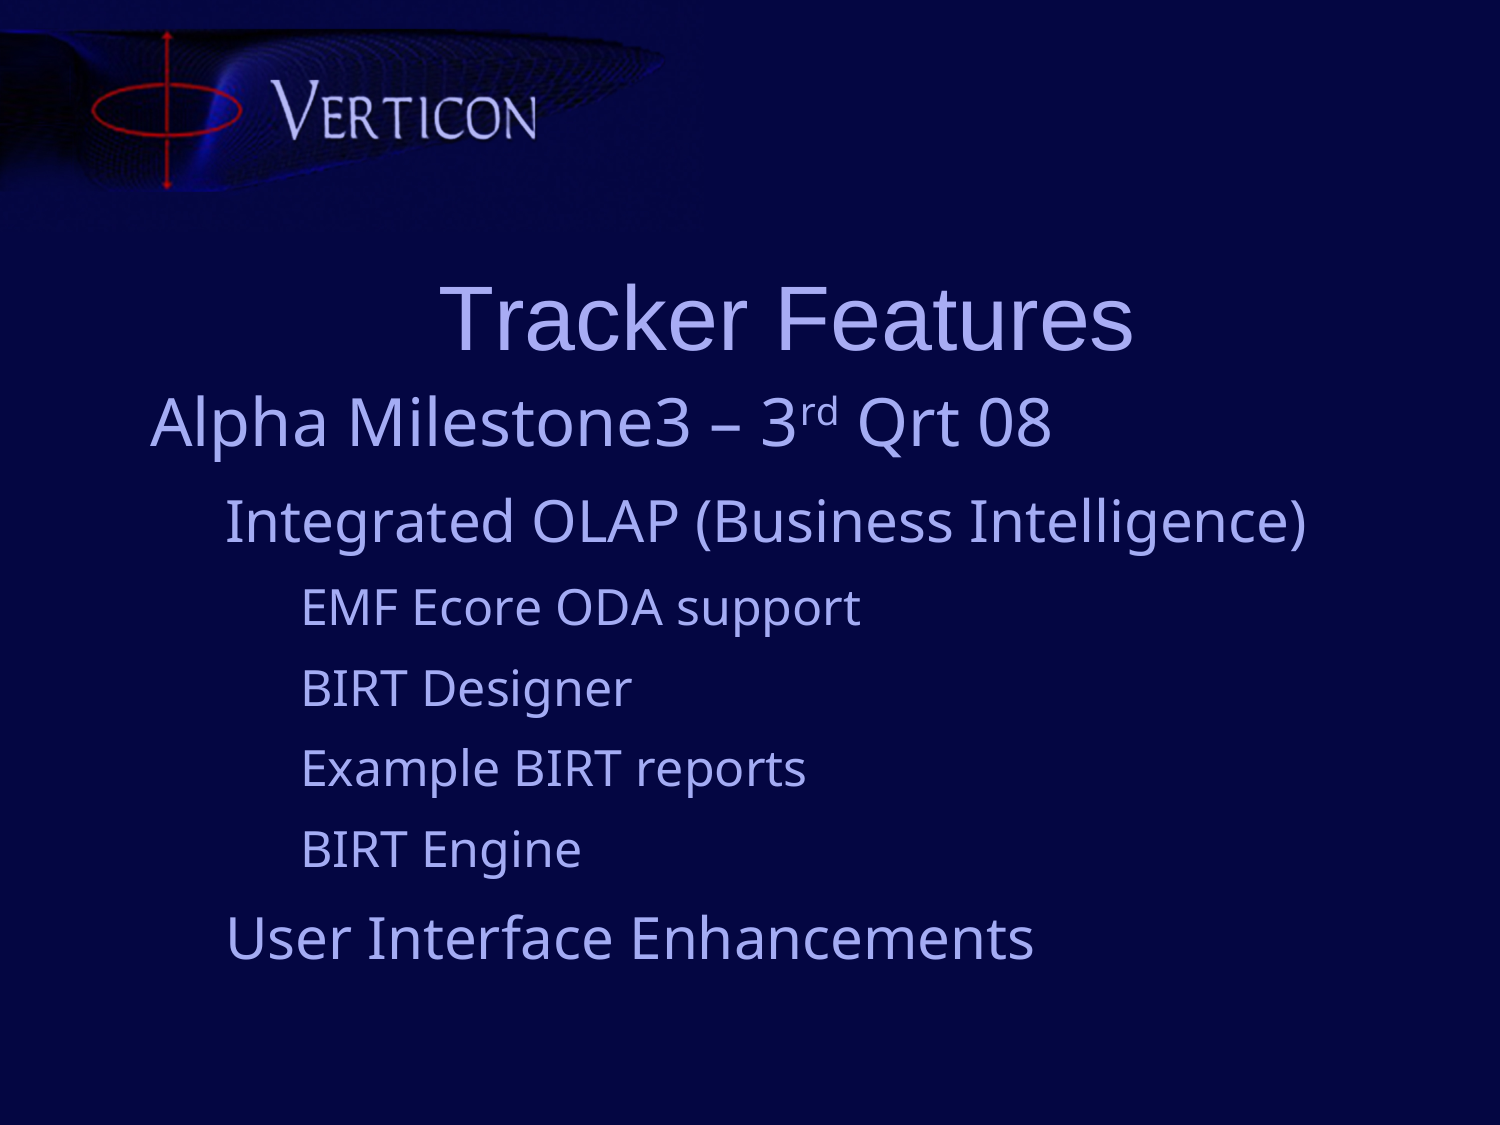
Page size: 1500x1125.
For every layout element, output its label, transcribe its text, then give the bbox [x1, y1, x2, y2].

picture [0, 0, 704, 232]
title Tracker Features [112, 232, 1463, 406]
list Alpha Milestone3 – 3rd Qrt 08 Integrated OLAP (Business Intelligence) EMF Ecore ODA support BIRT Designer Example BIRT reports BIRT Engine User Interface Enhancements [150, 375, 1385, 1056]
